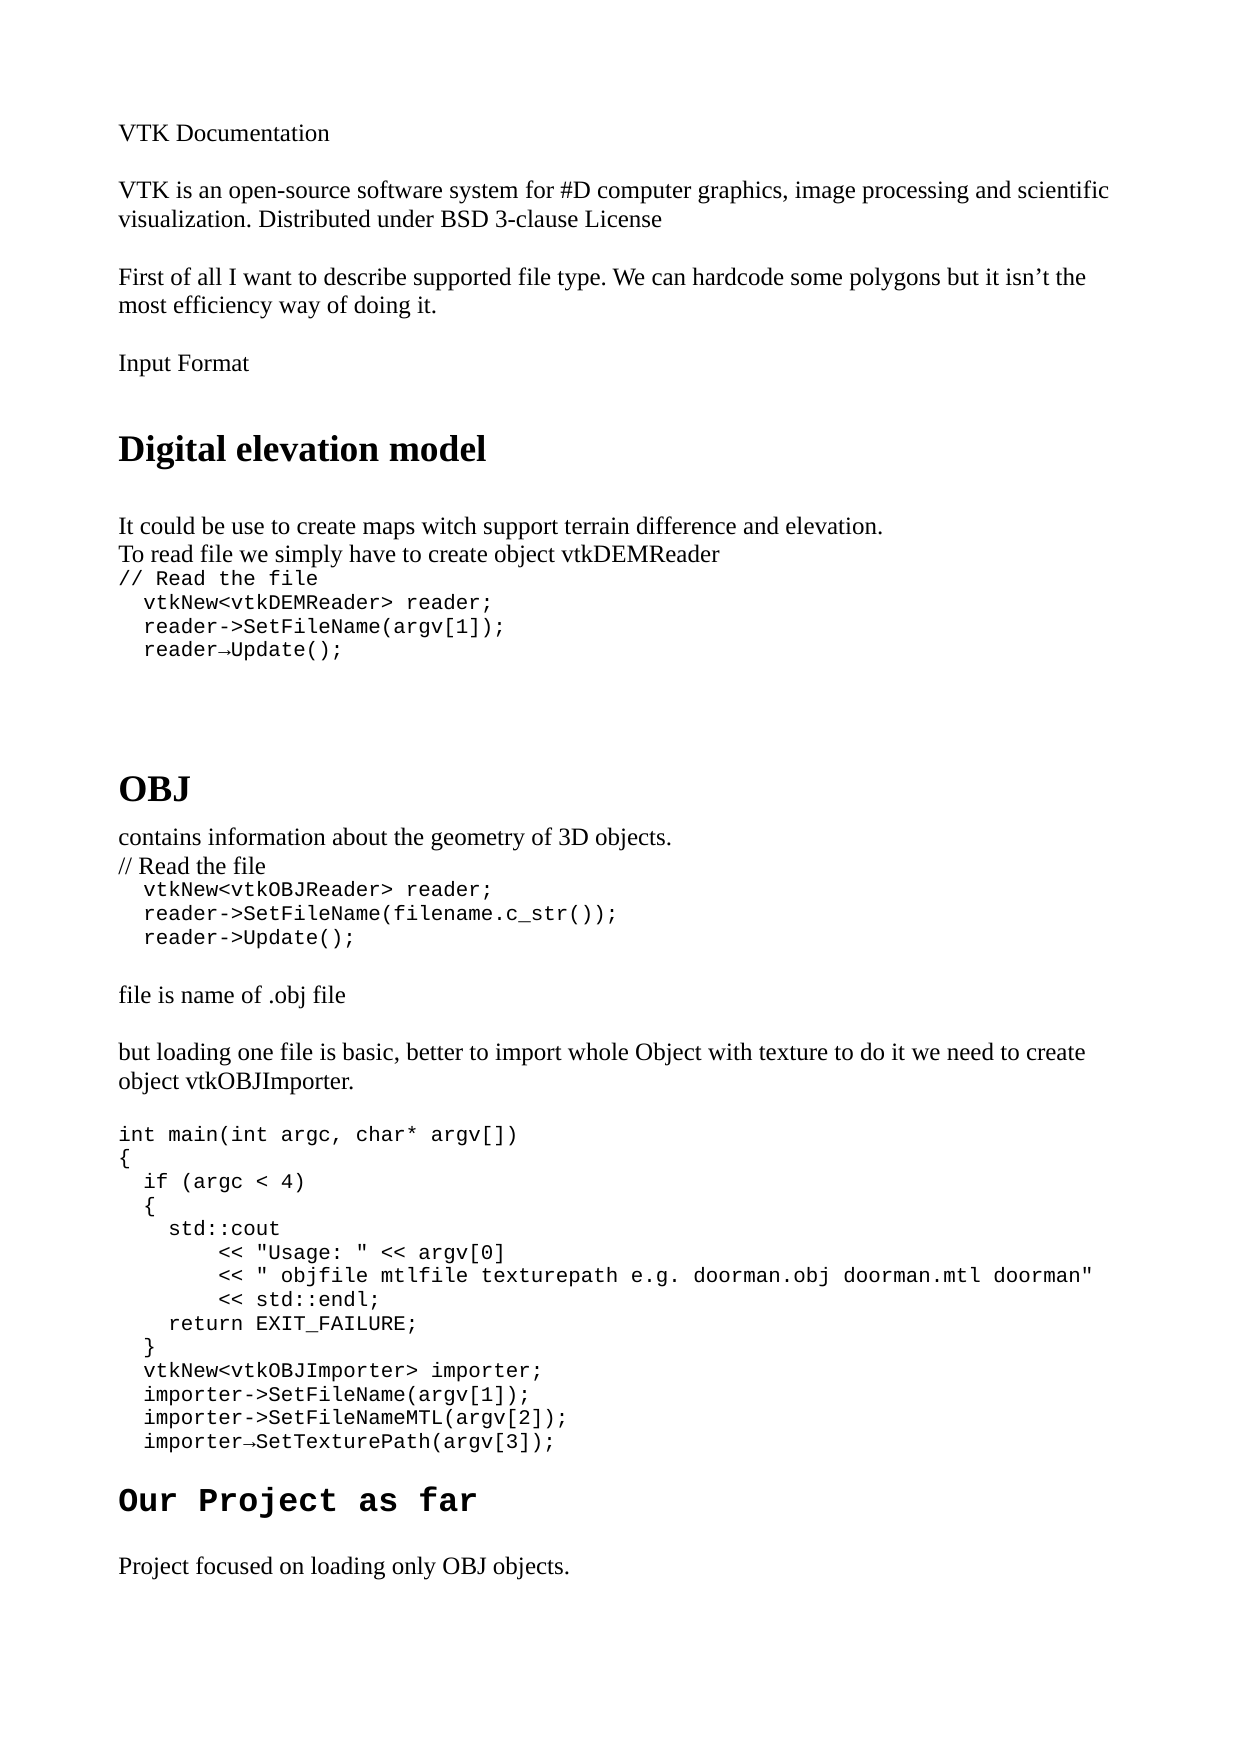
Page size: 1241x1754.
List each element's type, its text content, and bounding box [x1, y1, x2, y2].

text reader->Update(); [118, 927, 1122, 950]
text { [118, 1194, 1122, 1218]
text file is name of .obj file [118, 980, 1122, 1009]
text if (argc < 4) [118, 1171, 1122, 1194]
text reader→Update(); [118, 639, 1122, 663]
text To read file we simply have to create object vtkDEMReader [118, 539, 1122, 568]
text reader->SetFileName(filename.c_str()); [118, 903, 1122, 927]
text << std::endl; [118, 1289, 1122, 1313]
text << " objfile mtlfile texturepath e.g. doorman.obj doorman.mtl doorman" [118, 1266, 1122, 1289]
text std::cout [118, 1218, 1122, 1242]
text contains information about the geometry of 3D objects. [118, 822, 1122, 851]
text It could be use to create maps witch support terrain difference and elevation. [118, 511, 1122, 539]
text Input Format [118, 348, 1122, 377]
text First of all I want to describe supported file type. We can hardcode some polygons but it isn’t the most efficiency way of doing it. [118, 262, 1122, 319]
subtitle Digital elevation model [118, 426, 1122, 469]
text // Read the file [118, 568, 1122, 592]
text VTK Documentation [118, 118, 1122, 147]
text << "Usage: " << argv[0] [118, 1242, 1122, 1266]
text vtkNew<vtkOBJImporter> importer; [118, 1360, 1122, 1384]
subtitle OBJ [118, 766, 1122, 809]
text importer->SetFileNameMTL(argv[2]); [118, 1407, 1122, 1431]
text // Read the file [118, 851, 1122, 879]
text { [118, 1147, 1122, 1171]
text vtkNew<vtkOBJReader> reader; [118, 879, 1122, 903]
text int main(int argc, char* argv[]) [118, 1124, 1122, 1147]
text return EXIT_FAILURE; [118, 1313, 1122, 1336]
text Our Project as far [118, 1484, 1122, 1522]
text vtkNew<vtkDEMReader> reader; [118, 592, 1122, 616]
text Project focused on loading only OBJ objects. [118, 1551, 1122, 1580]
text VTK is an open-source software system for #D computer graphics, image processing and scientific visualization. Distributed under BSD 3-clause License [118, 176, 1122, 233]
text but loading one file is basic, better to import whole Object with texture to do it we need to create object vtkOBJImporter. [118, 1037, 1122, 1095]
text reader->SetFileName(argv[1]); [118, 616, 1122, 639]
text importer->SetFileName(argv[1]); [118, 1384, 1122, 1407]
text importer→SetTexturePath(argv[3]); [118, 1431, 1122, 1455]
text } [118, 1336, 1122, 1360]
